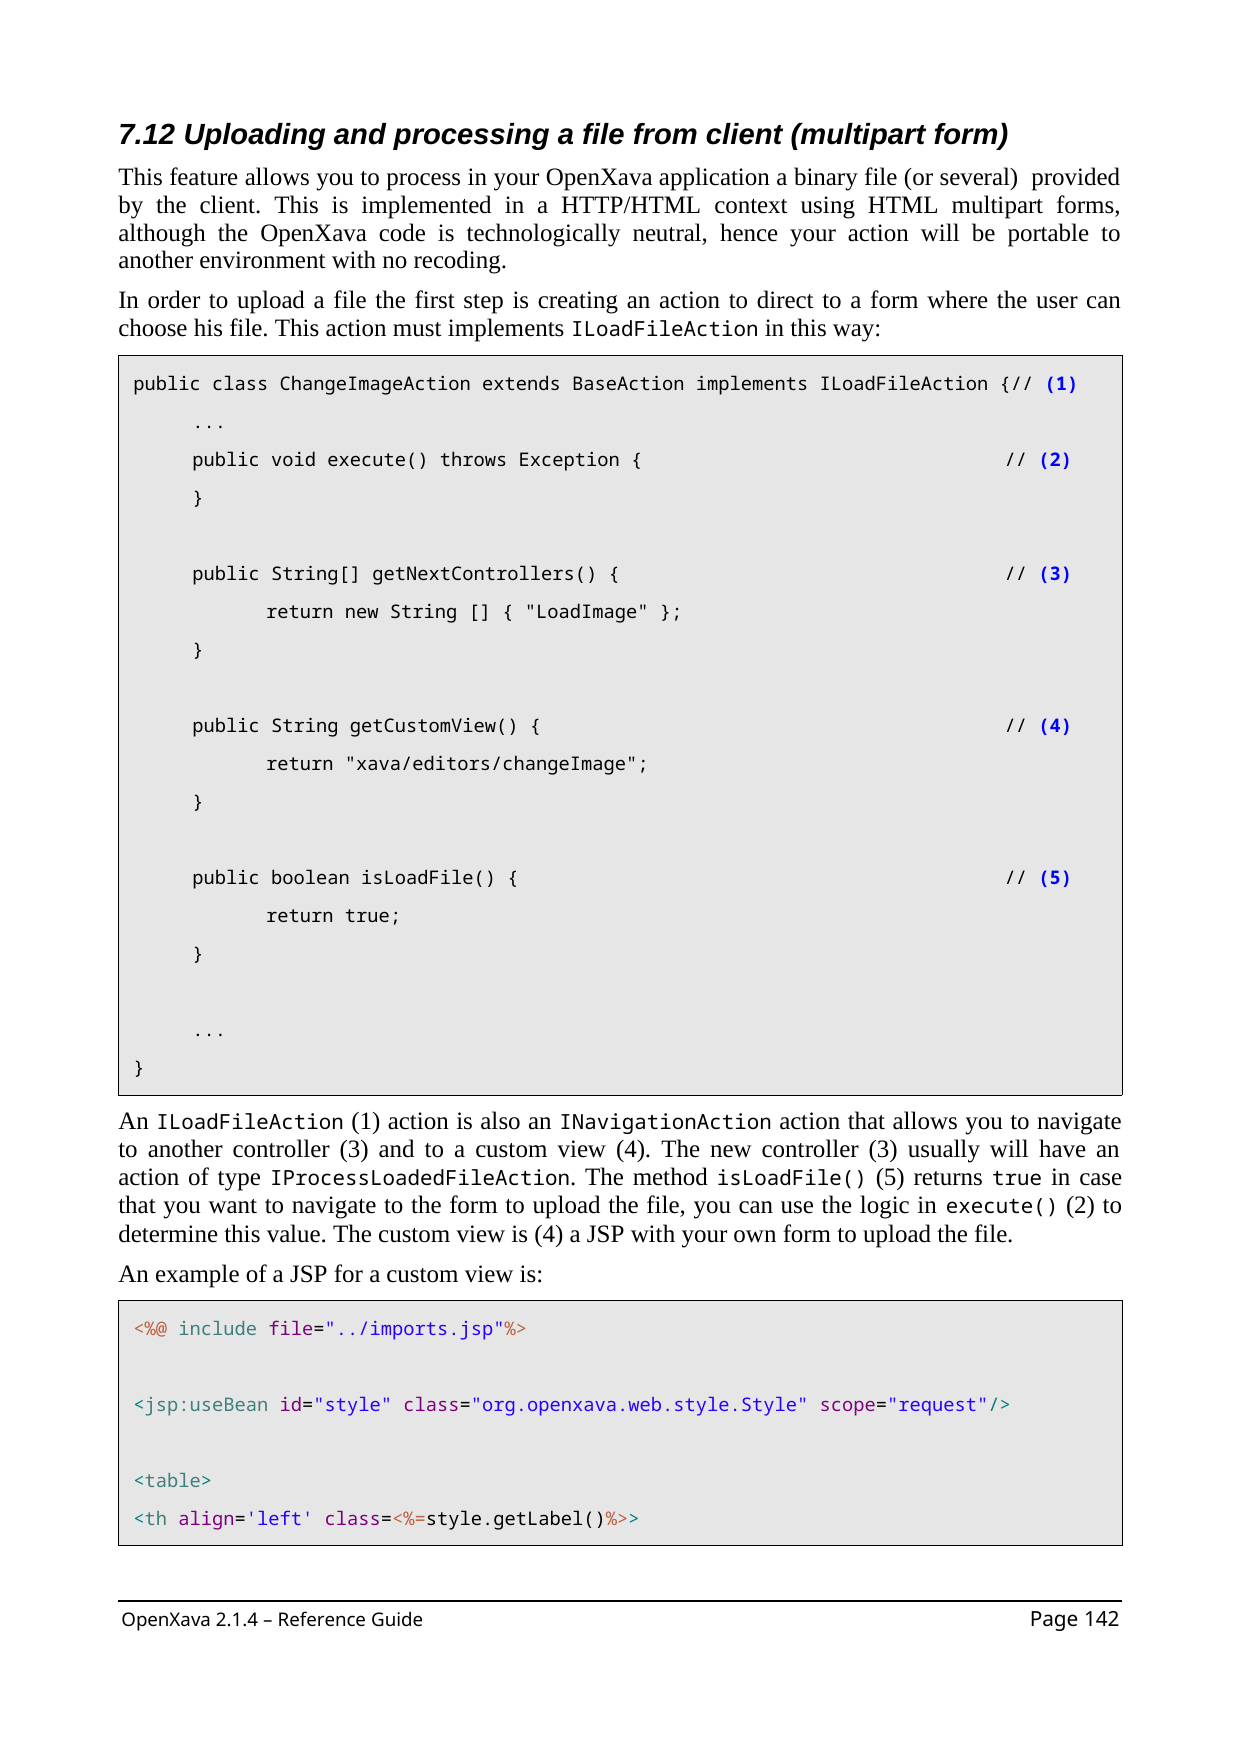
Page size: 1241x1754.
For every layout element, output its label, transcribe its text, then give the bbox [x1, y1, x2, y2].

text <%@ include file="../imports.jsp"%> [119, 1301, 1122, 1338]
text ... [119, 393, 1122, 431]
subtitle Uploading and processing a file from client (multipart form) [118, 118, 1122, 151]
text return true; [119, 887, 1122, 925]
text In order to upload a file the first step is creating an action to direct to a form where the user can choose his file. This action must implements ILoadFileAction in this way: [118, 287, 1122, 343]
text public boolean isLoadFile() { // (5) [119, 849, 1122, 887]
text } [119, 773, 1122, 811]
text } [119, 621, 1122, 659]
text } [119, 1039, 1122, 1095]
text return "xava/editors/changeImage"; [119, 735, 1122, 773]
text <jsp:useBean id="style" class="org.openxava.web.style.Style" scope="request"/> [119, 1376, 1122, 1414]
text This feature allows you to process in your OpenXava application a binary file (or several) provided by the client. This is implemented in a HTTP/HTML context using HTML multipart forms, although the OpenXava code is technologically neutral, hence your action will be portable to another environment with no recoding. [118, 163, 1122, 274]
text } [119, 925, 1122, 963]
text public class ChangeImageAction extends BaseAction implements ILoadFileAction {// (1) [119, 356, 1122, 393]
text <th align='left' class=<%=style.getLabel()%>> [119, 1490, 1122, 1545]
text <table> [119, 1452, 1122, 1490]
text public String getCustomView() { // (4) [119, 697, 1122, 735]
text An example of a JSP for a custom view is: [118, 1260, 1122, 1288]
text public void execute() throws Exception { // (2) [119, 431, 1122, 469]
text return new String [] { "LoadImage" }; [119, 583, 1122, 621]
text ... [119, 1001, 1122, 1039]
text public String[] getNextControllers() { // (3) [119, 545, 1122, 583]
text } [119, 469, 1122, 507]
text An ILoadFileAction (1) action is also an INavigationAction action that allows you to navigate to another controller (3) and to a custom view (4). The new controller (3) usually will have an action of type IProcessLoadedFileAction. The method isLoadFile() (5) returns true in case that you want to navigate to the form to upload the file, you can use the logic in execute() (2) to determine this value. The custom view is (4) a JSP with your own form to upload the file. [118, 1107, 1122, 1247]
